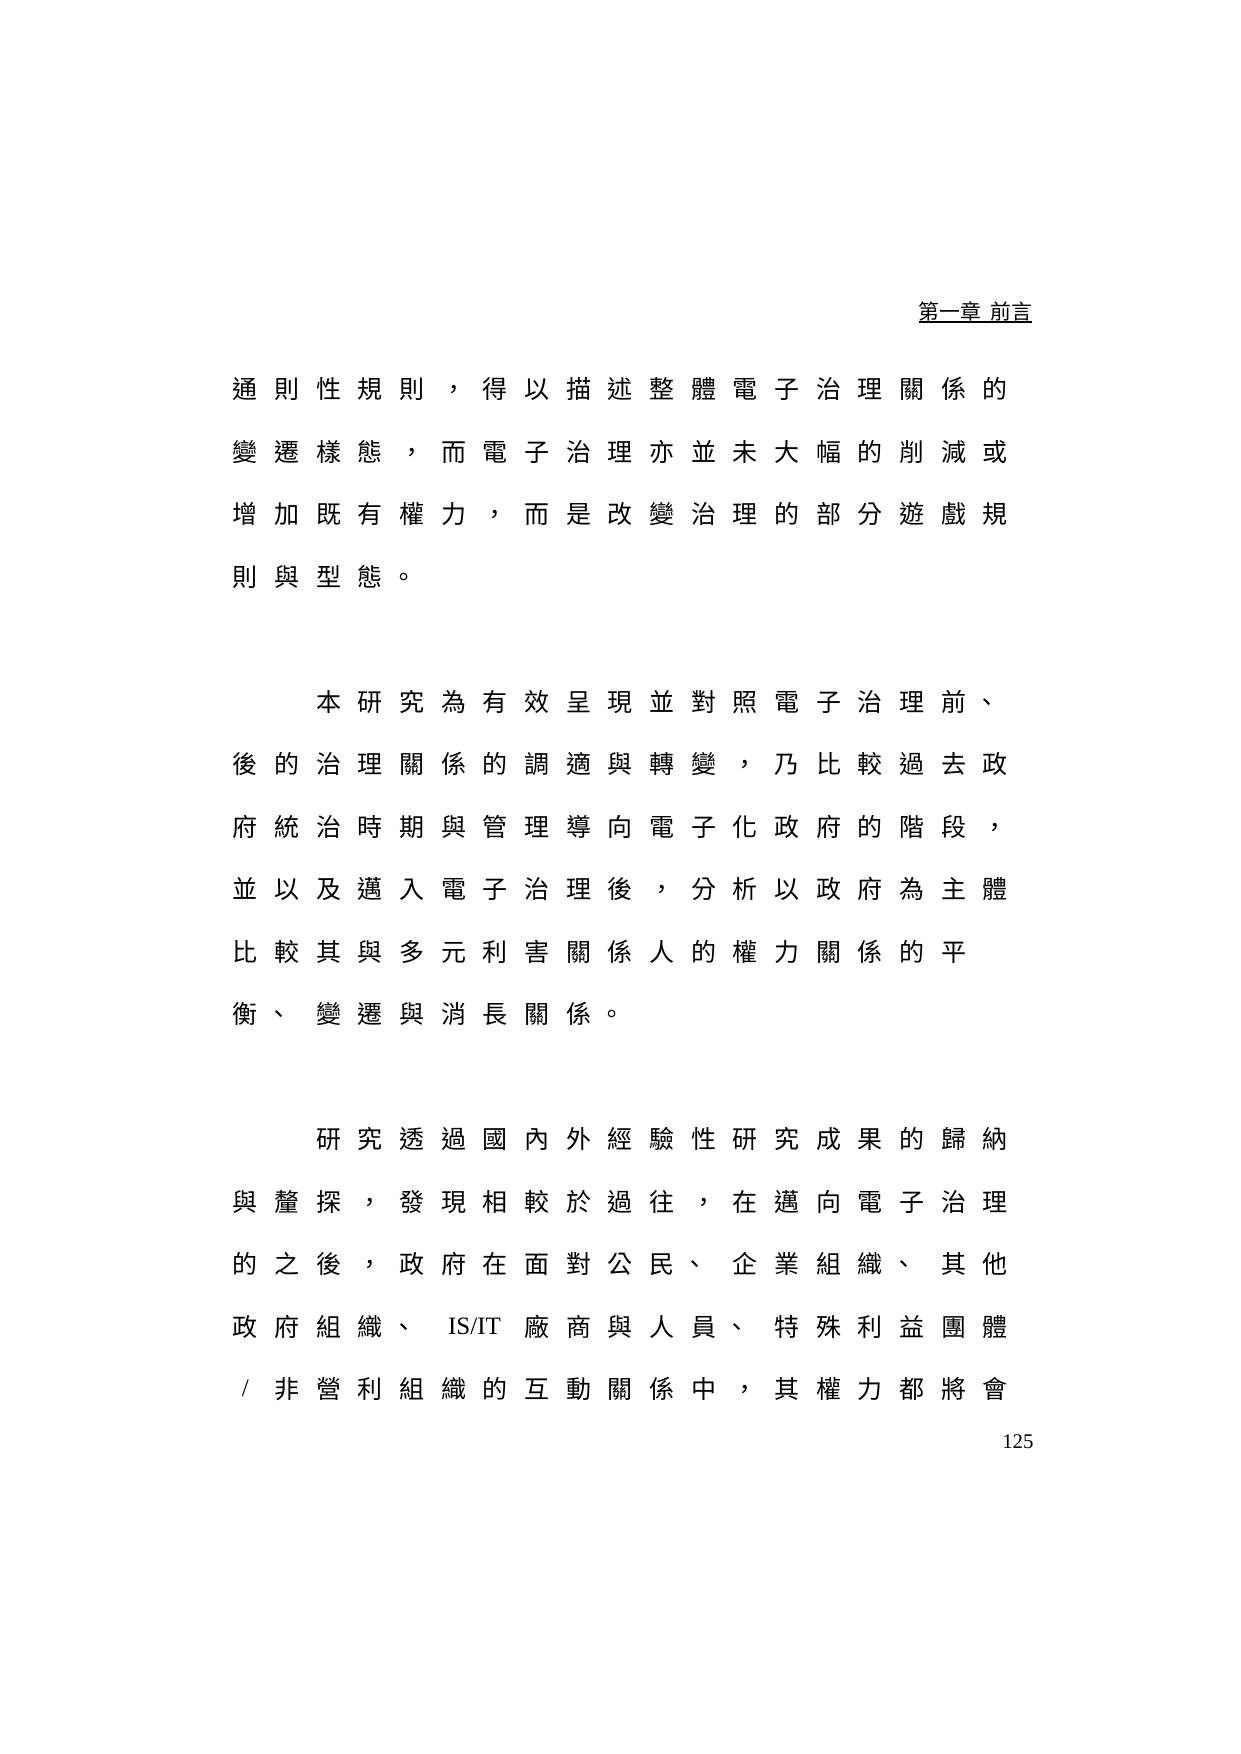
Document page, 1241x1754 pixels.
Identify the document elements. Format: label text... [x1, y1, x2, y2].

text 通則性規則，得以描述整體電子治理關係的變遷樣態，而電子治理亦並未大幅的削減或增加既有權力，而是改變治理的部分遊戲規則與型態。 [224, 346, 1016, 596]
text 研究透過國內外經驗性研究成果的歸納與釐探，發現相較於過往，在邁向電子治理的之後，政府在面對公民、企業組織、其他政府組織、IS/IT廠商與人員、特殊利益團體/非營利組織的互動關係中，其權力都將會 [224, 1096, 1016, 1408]
text 本研究為有效呈現並對照電子治理前、後的治理關係的調適與轉變，乃比較過去政府統治時期與管理導向電子化政府的階段，並以及邁入電子治理後，分析以政府為主體比較其與多元利害關係人的權力關係的平衡、變遷與消長關係。 [224, 658, 1016, 1033]
